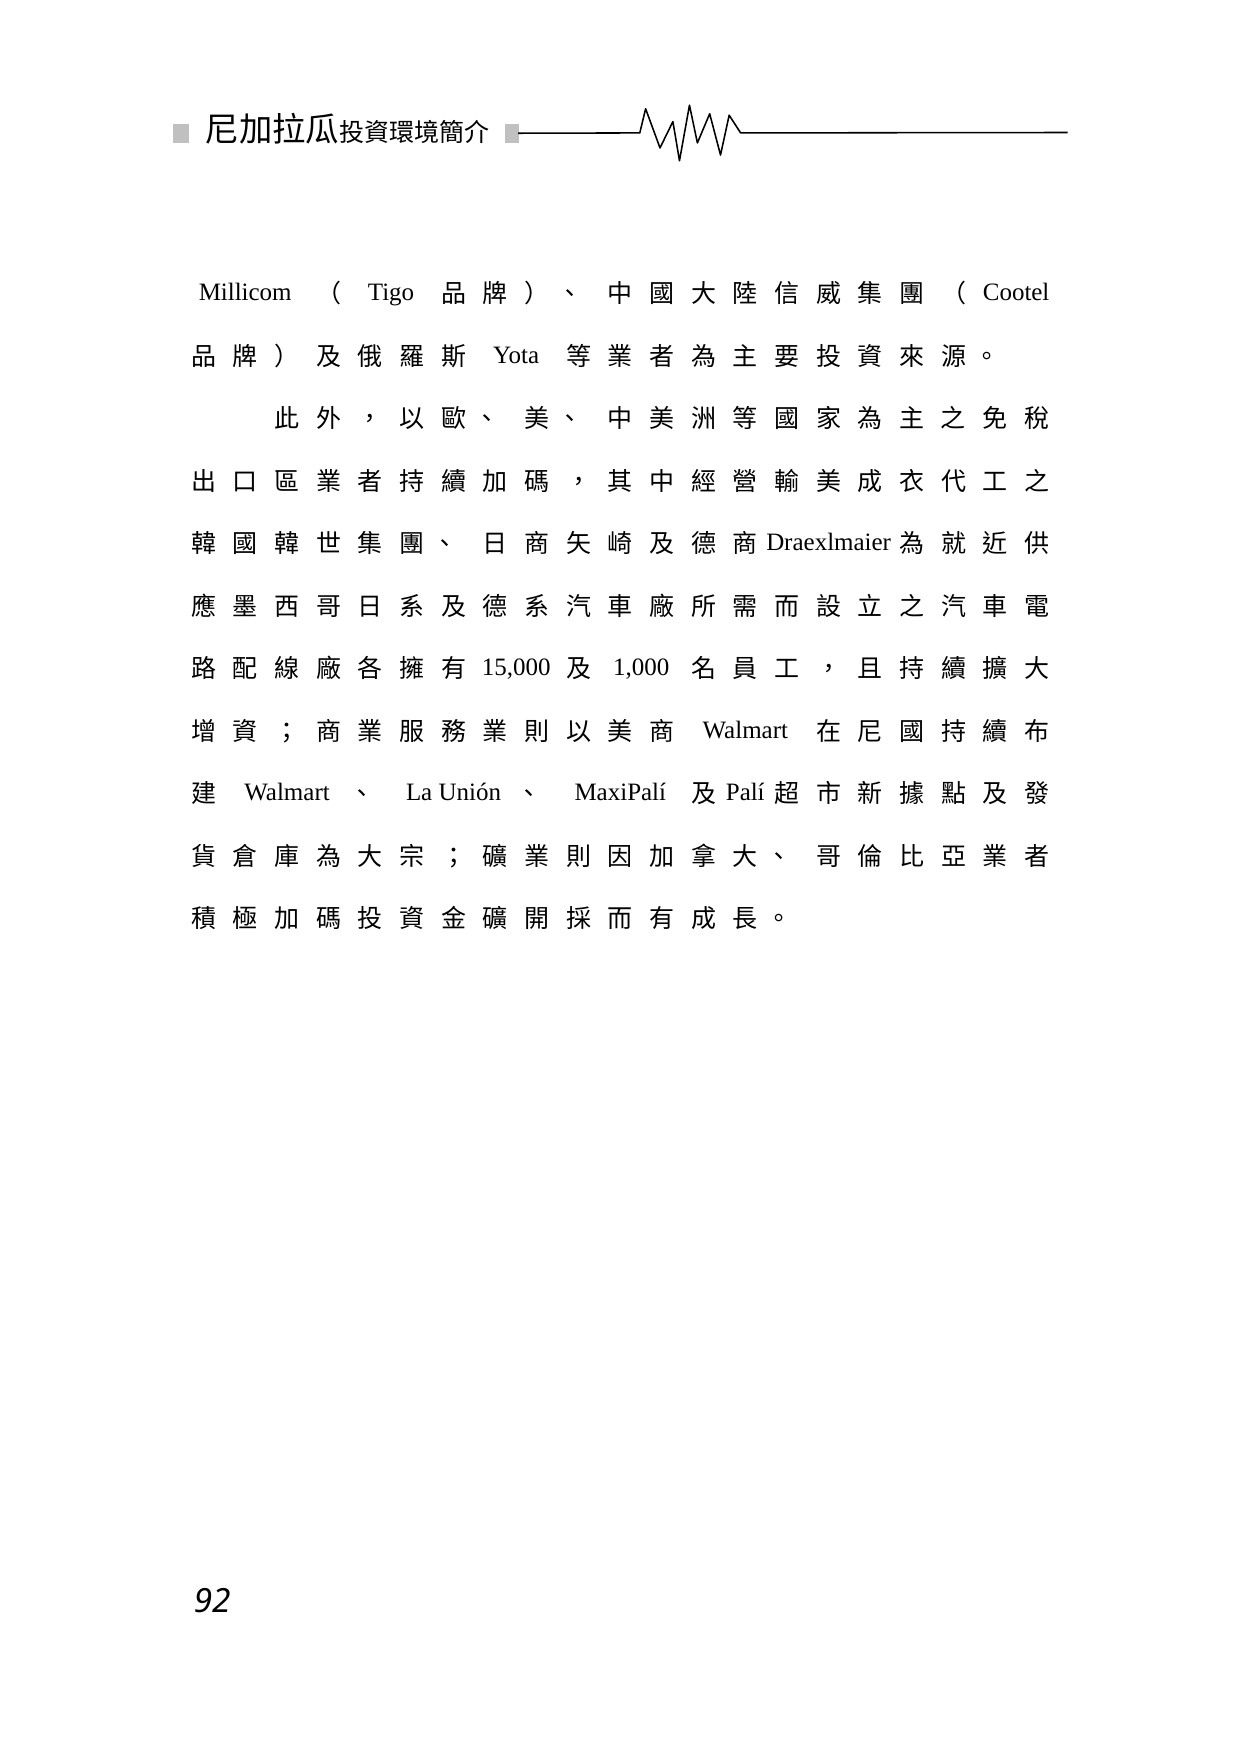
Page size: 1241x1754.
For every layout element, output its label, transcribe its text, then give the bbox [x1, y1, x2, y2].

text 此外，以歐、美、中美洲等國家為主之免稅出口區業者持續加碼，其中經營輸美成衣代工之韓國韓世集團、日商矢崎及德商Draexlmaier為就近供應墨西哥日系及德系汽車廠所需而設立之汽車電路配線廠各擁有15,000及1,000名員工，且持續擴大增資；商業服務業則以美商Walmart在尼國持續布建Walmart、La Unión、MaxiPalí及Palí超市新據點及發貨倉庫為大宗；礦業則因加拿大、哥倫比亞業者積極加碼投資金礦開採而有成長。 [183, 375, 1058, 938]
text Millicom（Tigo品牌）、中國大陸信威集團（Cootel品牌）及俄羅斯Yota等業者為主要投資來源。 [183, 250, 1058, 375]
